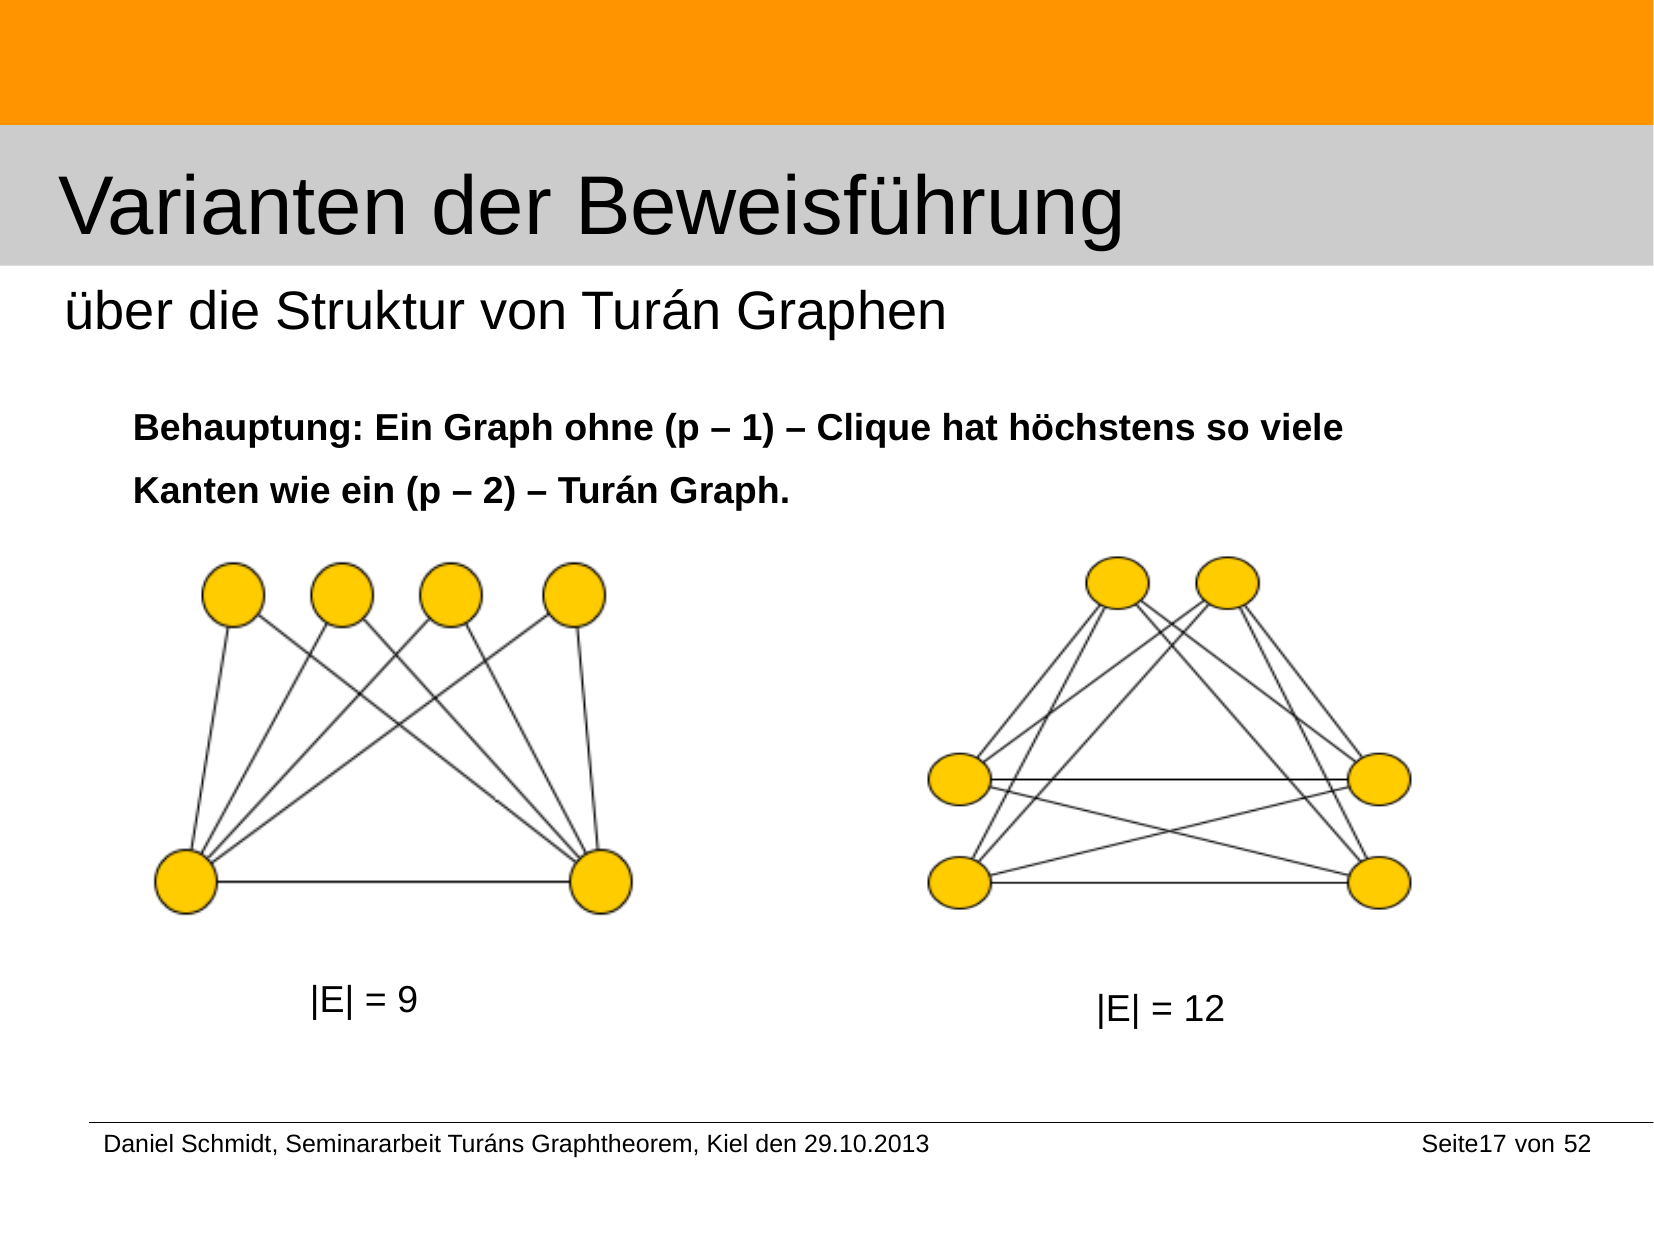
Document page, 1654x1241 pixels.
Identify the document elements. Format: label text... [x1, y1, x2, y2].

text_box Behauptung: Ein Graph ohne (p – 1) – Clique hat höchstens so viele Kanten wie ein (p – 2) – Turán Graph. [118, 377, 1418, 498]
text_box 52 [1549, 1121, 1654, 1193]
title Varianten der Beweisführung [50, 143, 1359, 260]
text_box [1464, 1122, 1549, 1165]
picture [897, 531, 1441, 934]
text_box Seite [1406, 1122, 1464, 1165]
text_box |E| = 9 [295, 970, 433, 1028]
text_box |E| = 12 [1081, 980, 1241, 1038]
title über die Struktur von Turán Graphen [56, 238, 1365, 349]
picture [124, 531, 662, 945]
